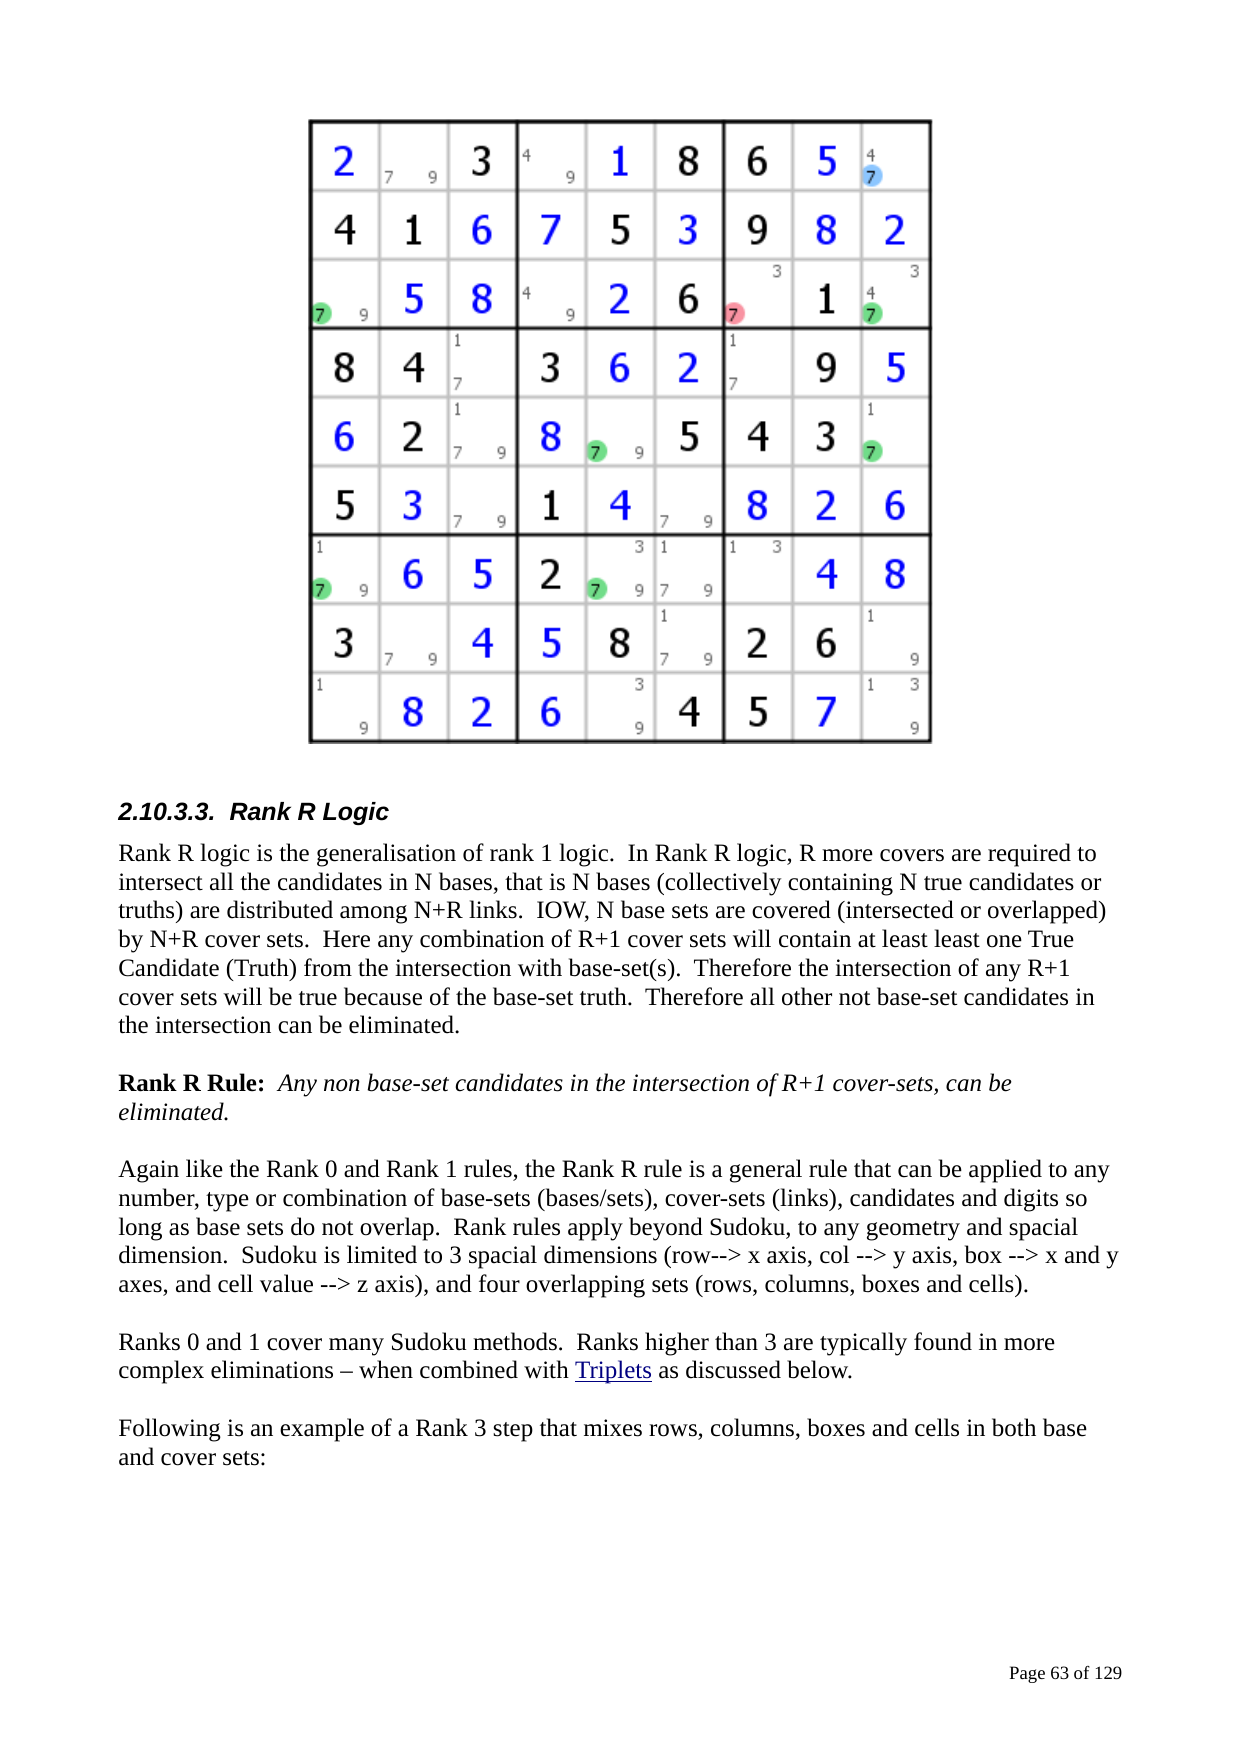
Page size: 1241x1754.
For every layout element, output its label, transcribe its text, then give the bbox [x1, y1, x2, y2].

picture [307, 118, 933, 744]
text Rank R logic is the generalisation of rank 1 logic. In Rank R logic, R more covers are required to intersect all the candidates in N bases, that is N bases (collectively containing N true candidates or truths) are distributed among N+R links. IOW, N base sets are covered (intersected or overlapped) by N+R cover sets. Here any combination of R+1 cover sets will contain at least least one True Candidate (Truth) from the intersection with base-set(s). Therefore the intersection of any R+1 cover sets will be true because of the base-set truth. Therefore all other not base-set candidates in the intersection can be eliminated. [118, 838, 1122, 1039]
text Ranks 0 and 1 cover many Sudoku methods. Ranks higher than 3 are typically found in more complex eliminations – when combined with Triplets as discussed below. [118, 1327, 1122, 1384]
subtitle Rank R Logic [118, 797, 1122, 826]
text Rank R Rule: Any non base-set candidates in the intersection of R+1 cover-sets, can be eliminated. [118, 1068, 1122, 1126]
text Again like the Rank 0 and Rank 1 rules, the Rank R rule is a general rule that can be applied to any number, type or combination of base-sets (bases/sets), cover-sets (links), candidates and digits so long as base sets do not overlap. Rank rules apply beyond Sudoku, to any geometry and spacial dimension. Sudoku is limited to 3 spacial dimensions (row--> x axis, col --> y axis, box --> x and y axes, and cell value --> z axis), and four overlapping sets (rows, columns, boxes and cells). [118, 1154, 1122, 1298]
text Following is an example of a Rank 3 step that mixes rows, columns, boxes and cells in both base and cover sets: [118, 1413, 1122, 1471]
